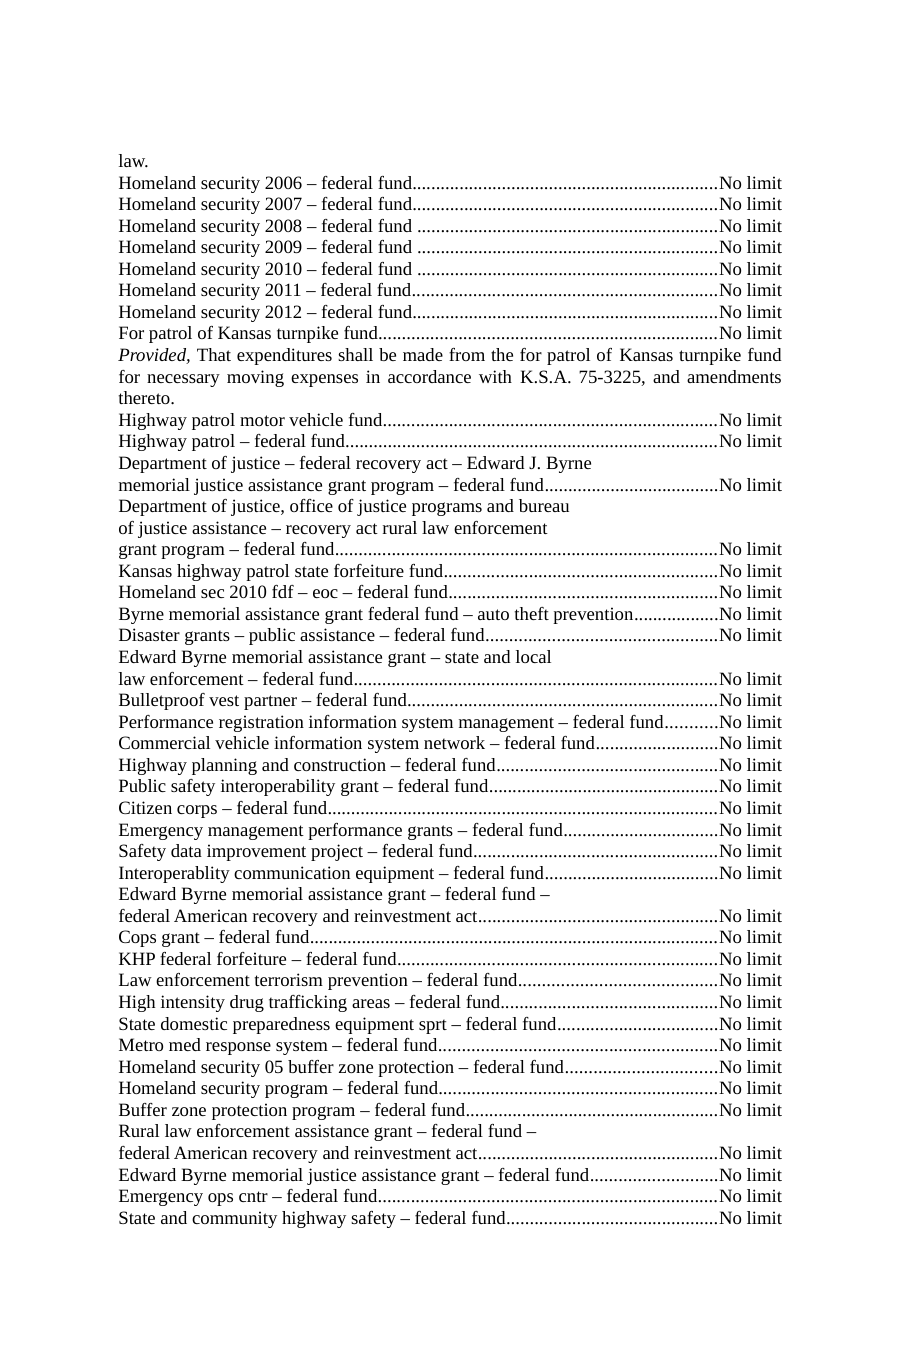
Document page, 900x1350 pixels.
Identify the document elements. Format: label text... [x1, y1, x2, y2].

text Homeland security program – federal fund No limit [118, 1077, 782, 1099]
text Edward Byrne memorial assistance grant – federal fund – [118, 883, 782, 905]
text Highway planning and construction – federal fund No limit [118, 754, 782, 775]
text Metro med response system – federal fund No limit [118, 1034, 782, 1056]
text High intensity drug trafficking areas – federal fund No limit [118, 991, 782, 1012]
text Edward Byrne memorial justice assistance grant – federal fund No limit [118, 1163, 782, 1185]
text Rural law enforcement assistance grant – federal fund – [118, 1120, 782, 1142]
text Homeland security 2012 – federal fund No limit [118, 301, 782, 322]
text Homeland security 2009 – federal fund No limit [118, 236, 782, 258]
text law. [118, 150, 782, 172]
text Citizen corps – federal fund No limit [118, 797, 782, 818]
text Homeland security 2008 – federal fund No limit [118, 215, 782, 236]
text Highway patrol – federal fund No limit [118, 430, 782, 452]
text Commercial vehicle information system network – federal fund No limit [118, 732, 782, 754]
text Homeland security 05 buffer zone protection – federal fund No limit [118, 1056, 782, 1077]
text Provided, That expenditures shall be made from the for patrol of Kansas turnpike fund for necessary moving expenses in accordance with K.S.A. 75-3225, and amendments thereto. [118, 344, 782, 409]
text Emergency management performance grants – federal fund No limit [118, 818, 782, 840]
text Kansas highway patrol state forfeiture fund No limit [118, 560, 782, 581]
text Homeland security 2006 – federal fund No limit [118, 172, 782, 193]
text Department of justice – federal recovery act – Edward J. Byrne [118, 452, 782, 473]
text Department of justice, office of justice programs and bureau [118, 495, 782, 517]
text Byrne memorial assistance grant federal fund – auto theft prevention No limit [118, 603, 782, 624]
text Emergency ops cntr – federal fund No limit [118, 1185, 782, 1207]
text Homeland security 2011 – federal fund No limit [118, 279, 782, 301]
text law enforcement – federal fund No limit [118, 667, 782, 689]
text Safety data improvement project – federal fund No limit [118, 840, 782, 862]
text Highway patrol motor vehicle fund No limit [118, 409, 782, 430]
text memorial justice assistance grant program – federal fund No limit [118, 473, 782, 495]
text Interoperablity communication equipment – federal fund No limit [118, 862, 782, 883]
text Public safety interoperability grant – federal fund No limit [118, 775, 782, 797]
text Homeland sec 2010 fdf – eoc – federal fund No limit [118, 581, 782, 603]
text State domestic preparedness equipment sprt – federal fund No limit [118, 1012, 782, 1034]
text Bulletproof vest partner – federal fund No limit [118, 689, 782, 711]
text Homeland security 2010 – federal fund No limit [118, 258, 782, 279]
text federal American recovery and reinvestment act No limit [118, 1142, 782, 1163]
text Performance registration information system management – federal fund No limit [118, 711, 782, 732]
text of justice assistance – recovery act rural law enforcement [118, 517, 782, 538]
text Cops grant – federal fund No limit [118, 926, 782, 948]
text Law enforcement terrorism prevention – federal fund No limit [118, 969, 782, 991]
text KHP federal forfeiture – federal fund No limit [118, 948, 782, 969]
text For patrol of Kansas turnpike fund No limit [118, 322, 782, 344]
text Edward Byrne memorial assistance grant – state and local [118, 646, 782, 667]
text federal American recovery and reinvestment act No limit [118, 905, 782, 926]
text Disaster grants – public assistance – federal fund No limit [118, 624, 782, 646]
text Homeland security 2007 – federal fund No limit [118, 193, 782, 215]
text Buffer zone protection program – federal fund No limit [118, 1099, 782, 1120]
text State and community highway safety – federal fund No limit [118, 1207, 782, 1228]
text grant program – federal fund No limit [118, 538, 782, 560]
